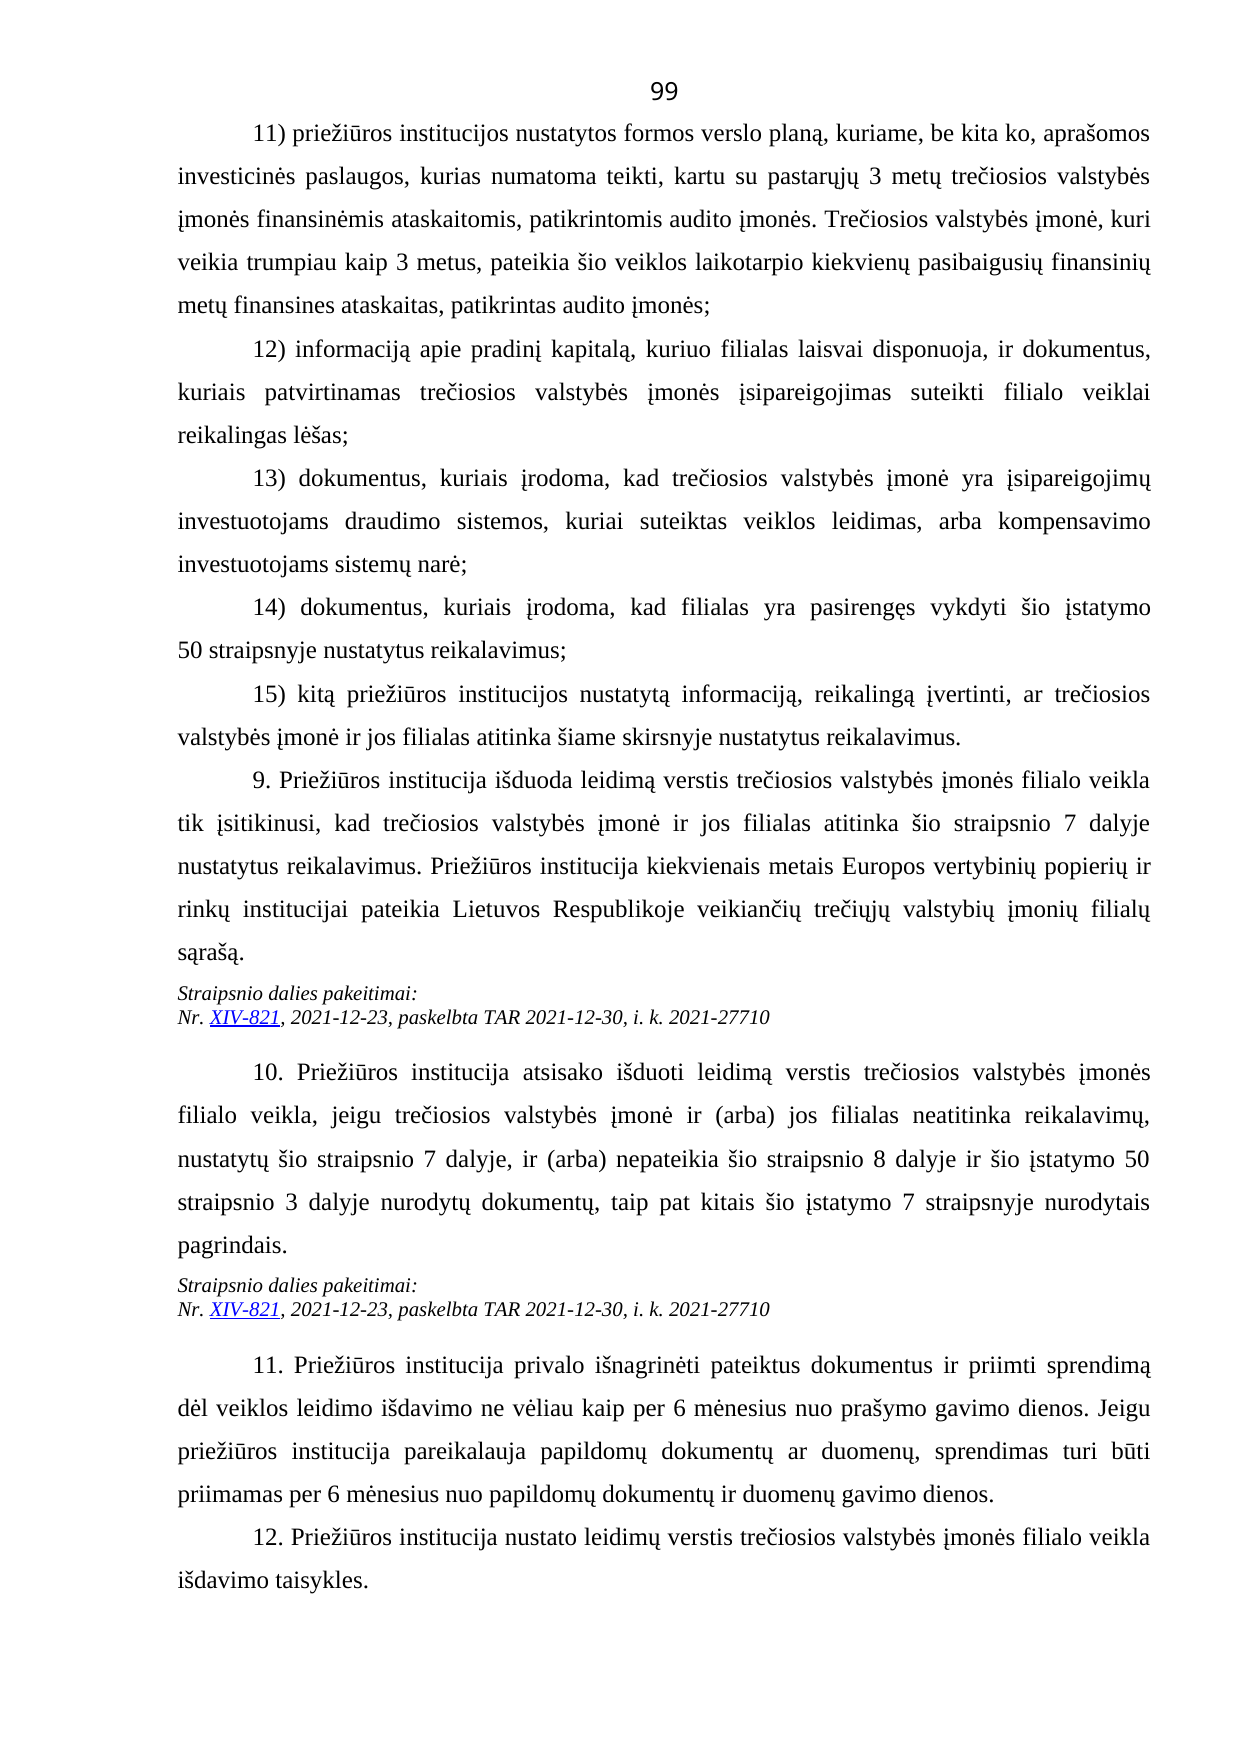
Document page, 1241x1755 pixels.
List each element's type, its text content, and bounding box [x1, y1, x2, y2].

text 12. Priežiūros institucija nustato leidimų verstis trečiosios valstybės įmonės filialo veikla išdavimo taisykles. [177, 1522, 1152, 1594]
text 13) dokumentus, kuriais įrodoma, kad trečiosios valstybės įmonė yra įsipareigojimų investuotojams draudimo sistemos, kuriai suteiktas veiklos leidimas, arba kompensavimo investuotojams sistemų narė; [177, 463, 1152, 578]
text 14) dokumentus, kuriais įrodoma, kad filialas yra pasirengęs vykdyti šio įstatymo 50 straipsnyje nustatytus reikalavimus; [177, 592, 1152, 664]
text Nr. XIV-821, 2021-12-23, paskelbta TAR 2021-12-30, i. k. 2021-27710 [177, 1297, 1152, 1321]
text 9. Priežiūros institucija išduoda leidimą verstis trečiosios valstybės įmonės filialo veikla tik įsitikinusi, kad trečiosios valstybės įmonė ir jos filialas atitinka šio straipsnio 7 dalyje nustatytus reikalavimus. Priežiūros institucija kiekvienais metais Europos vertybinių popierių ir rinkų institucijai pateikia Lietuvos Respublikoje veikiančių trečiųjų valstybių įmonių filialų sąrašą. [177, 765, 1152, 966]
text Straipsnio dalies pakeitimai: [177, 981, 1152, 1005]
text Straipsnio dalies pakeitimai: [177, 1273, 1152, 1297]
text 15) kitą priežiūros institucijos nustatytą informaciją, reikalingą įvertinti, ar trečiosios valstybės įmonė ir jos filialas atitinka šiame skirsnyje nustatytus reikalavimus. [177, 679, 1152, 751]
text 11) priežiūros institucijos nustatytos formos verslo planą, kuriame, be kita ko, aprašomos investicinės paslaugos, kurias numatoma teikti, kartu su pastarųjų 3 metų trečiosios valstybės įmonės finansinėmis ataskaitomis, patikrintomis audito įmonės. Trečiosios valstybės įmonė, kuri veikia trumpiau kaip 3 metus, pateikia šio veiklos laikotarpio kiekvienų pasibaigusių finansinių metų finansines ataskaitas, patikrintas audito įmonės; [177, 118, 1152, 319]
text 10. Priežiūros institucija atsisako išduoti leidimą verstis trečiosios valstybės įmonės filialo veikla, jeigu trečiosios valstybės įmonė ir (arba) jos filialas neatitinka reikalavimų, nustatytų šio straipsnio 7 dalyje, ir (arba) nepateikia šio straipsnio 8 dalyje ir šio įstatymo 50 straipsnio 3 dalyje nurodytų dokumentų, taip pat kitais šio įstatymo 7 straipsnyje nurodytais pagrindais. [177, 1057, 1152, 1259]
text 12) informaciją apie pradinį kapitalą, kuriuo filialas laisvai disponuoja, ir dokumentus, kuriais patvirtinamas trečiosios valstybės įmonės įsipareigojimas suteikti filialo veiklai reikalingas lėšas; [177, 334, 1152, 449]
text 11. Priežiūros institucija privalo išnagrinėti pateiktus dokumentus ir priimti sprendimą dėl veiklos leidimo išdavimo ne vėliau kaip per 6 mėnesius nuo prašymo gavimo dienos. Jeigu priežiūros institucija pareikalauja papildomų dokumentų ar duomenų, sprendimas turi būti priimamas per 6 mėnesius nuo papildomų dokumentų ir duomenų gavimo dienos. [177, 1350, 1152, 1508]
text Nr. XIV-821, 2021-12-23, paskelbta TAR 2021-12-30, i. k. 2021-27710 [177, 1005, 1152, 1029]
